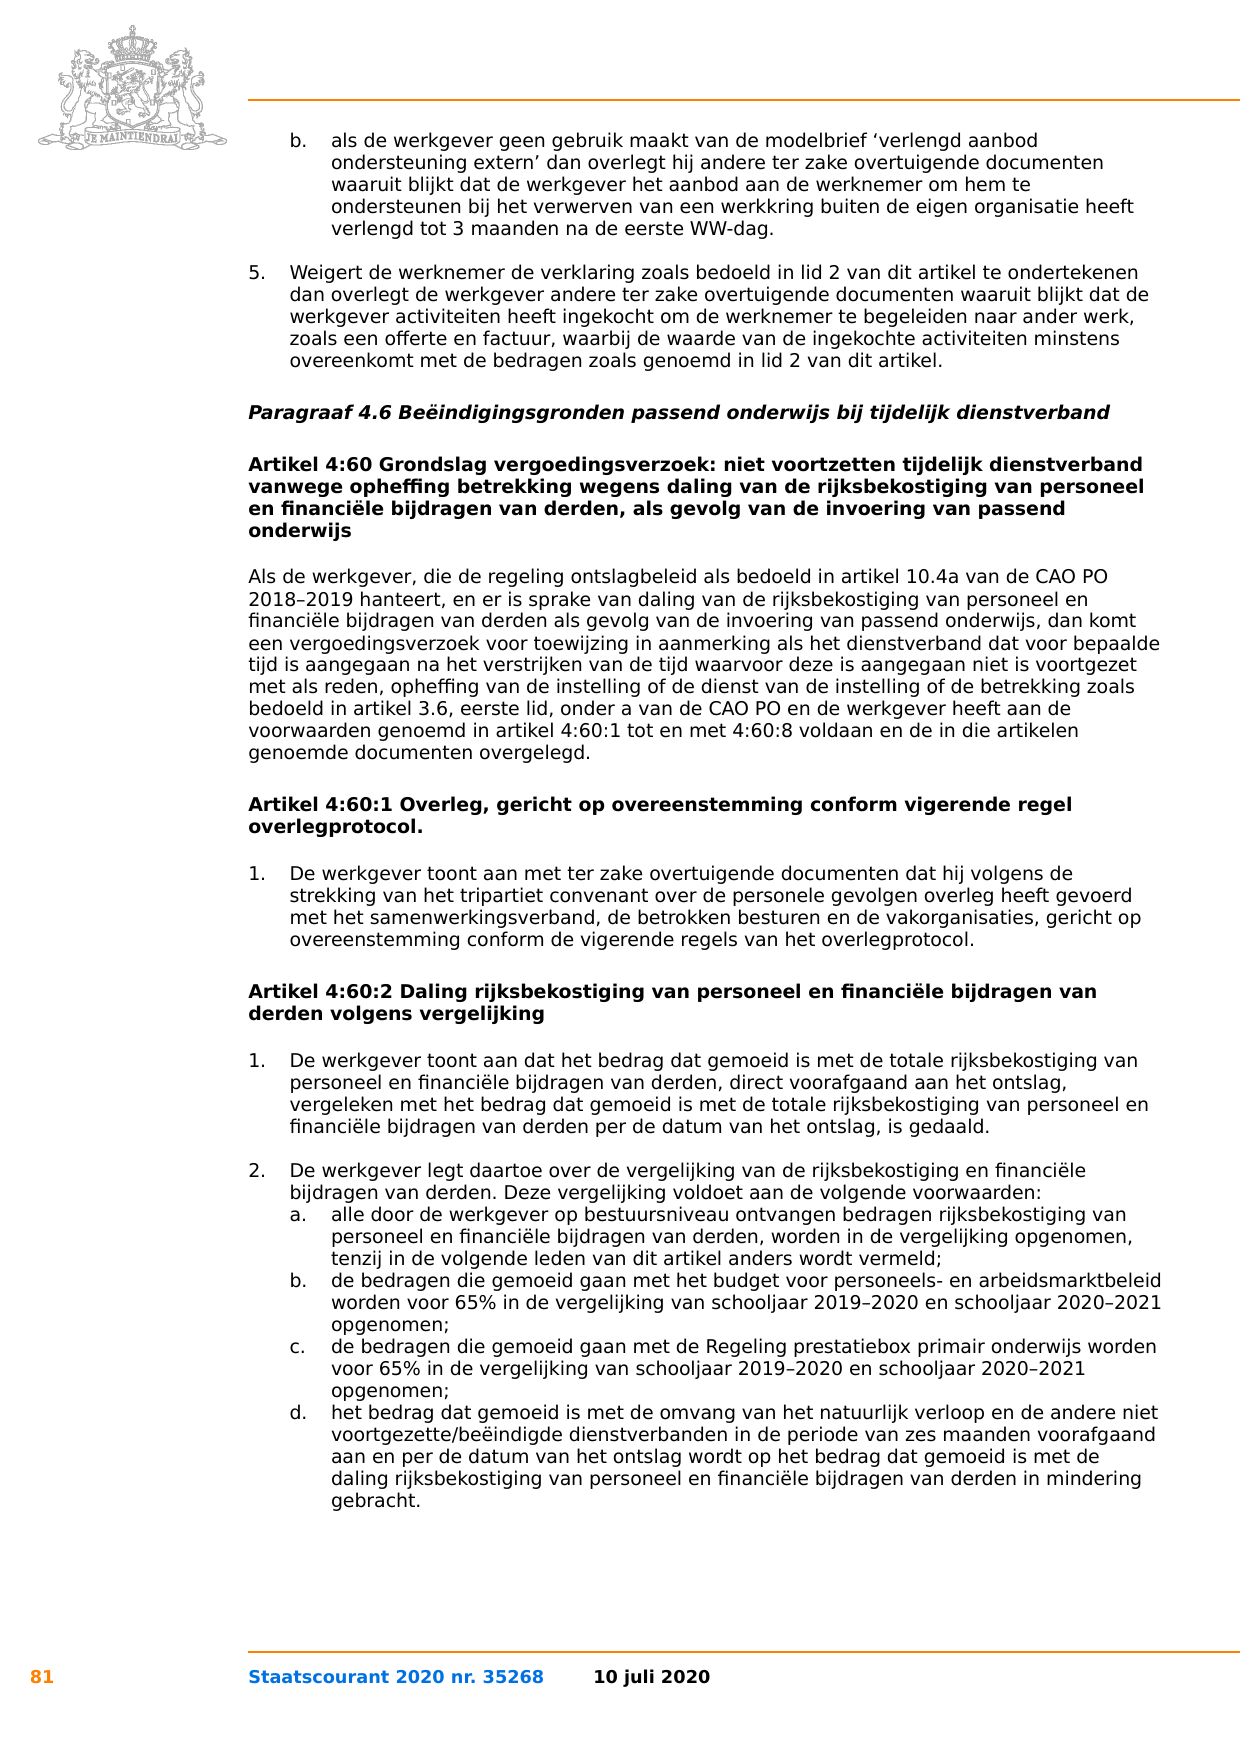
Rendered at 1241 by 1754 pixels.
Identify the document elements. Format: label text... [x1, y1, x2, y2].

subtitle Artikel 4:60 Grondslag vergoedingsverzoek: niet voortzetten tijdelijk dienstverband vanwege opheffing betrekking wegens daling van de rijksbekostiging van personeel en financiële bijdragen van derden, als gevolg van de invoering van passend onderwijs [248, 453, 1163, 541]
picture [38, 25, 227, 150]
text d. het bedrag dat gemoeid is met de omvang van het natuurlijk verloop en de andere niet voortgezette/beëindigde dienstverbanden in de periode van zes maanden voorafgaand aan en per de datum van het ontslag wordt op het bedrag dat gemoeid is met de daling rijksbekostiging van personeel en financiële bijdragen van derden in mindering gebracht. [289, 1402, 1163, 1512]
text 1. De werkgever toont aan dat het bedrag dat gemoeid is met de totale rijksbekostiging van personeel en financiële bijdragen van derden, direct voorafgaand aan het ontslag, vergeleken met het bedrag dat gemoeid is met de totale rijksbekostiging van personeel en financiële bijdragen van derden per de datum van het ontslag, is gedaald. [248, 1050, 1163, 1138]
text b. de bedragen die gemoeid gaan met het budget voor personeels- en arbeidsmarktbeleid worden voor 65% in de vergelijking van schooljaar 2019–2020 en schooljaar 2020–2021 opgenomen; [289, 1270, 1163, 1336]
text Als de werkgever, die de regeling ontslagbeleid als bedoeld in artikel 10.4a van de CAO PO 2018–2019 hanteert, en er is sprake van daling van de rijksbekostiging van personeel en financiële bijdragen van derden als gevolg van de invoering van passend onderwijs, dan komt een vergoedingsverzoek voor toewijzing in aanmerking als het dienstverband dat voor bepaalde tijd is aangegaan na het verstrijken van de tijd waarvoor deze is aangegaan niet is voortgezet met als reden, opheffing van de instelling of de dienst van de instelling of de betrekking zoals bedoeld in artikel 3.6, eerste lid, onder a van de CAO PO en de werkgever heeft aan de voorwaarden genoemd in artikel 4:60:1 tot en met 4:60:8 voldaan en de in die artikelen genoemde documenten overgelegd. [248, 566, 1163, 764]
subtitle Artikel 4:60:2 Daling rijksbekostiging van personeel en financiële bijdragen van derden volgens vergelijking [248, 981, 1163, 1025]
text b. als de werkgever geen gebruik maakt van de modelbrief ‘verlengd aanbod ondersteuning extern’ dan overlegt hij andere ter zake overtuigende documenten waaruit blijkt dat de werkgever het aanbod aan de werknemer om hem te ondersteunen bij het verwerven van een werkkring buiten de eigen organisatie heeft verlengd tot 3 maanden na de eerste WW-dag. [289, 130, 1163, 240]
text 2. De werkgever legt daartoe over de vergelijking van de rijksbekostiging en financiële bijdragen van derden. Deze vergelijking voldoet aan de volgende voorwaarden: [248, 1160, 1163, 1204]
text c. de bedragen die gemoeid gaan met de Regeling prestatiebox primair onderwijs worden voor 65% in de vergelijking van schooljaar 2019–2020 en schooljaar 2020–2021 opgenomen; [289, 1336, 1163, 1402]
subtitle Artikel 4:60:1 Overleg, gericht op overeenstemming conform vigerende regel overlegprotocol. [248, 794, 1163, 838]
text 1. De werkgever toont aan met ter zake overtuigende documenten dat hij volgens de strekking van het tripartiet convenant over de personele gevolgen overleg heeft gevoerd met het samenwerkingsverband, de betrokken besturen en de vakorganisaties, gericht op overeenstemming conform de vigerende regels van het overlegprotocol. [248, 863, 1163, 951]
text a. alle door de werkgever op bestuursniveau ontvangen bedragen rijksbekostiging van personeel en financiële bijdragen van derden, worden in de vergelijking opgenomen, tenzij in de volgende leden van dit artikel anders wordt vermeld; [289, 1204, 1163, 1270]
subtitle Paragraaf 4.6 Beëindigingsgronden passend onderwijs bij tijdelijk dienstverband [248, 402, 1163, 423]
text 5. Weigert de werknemer de verklaring zoals bedoeld in lid 2 van dit artikel te ondertekenen dan overlegt de werkgever andere ter zake overtuigende documenten waaruit blijkt dat de werkgever activiteiten heeft ingekocht om de werknemer te begeleiden naar ander werk, zoals een offerte en factuur, waarbij de waarde van de ingekochte activiteiten minstens overeenkomt met de bedragen zoals genoemd in lid 2 van dit artikel. [248, 262, 1163, 372]
